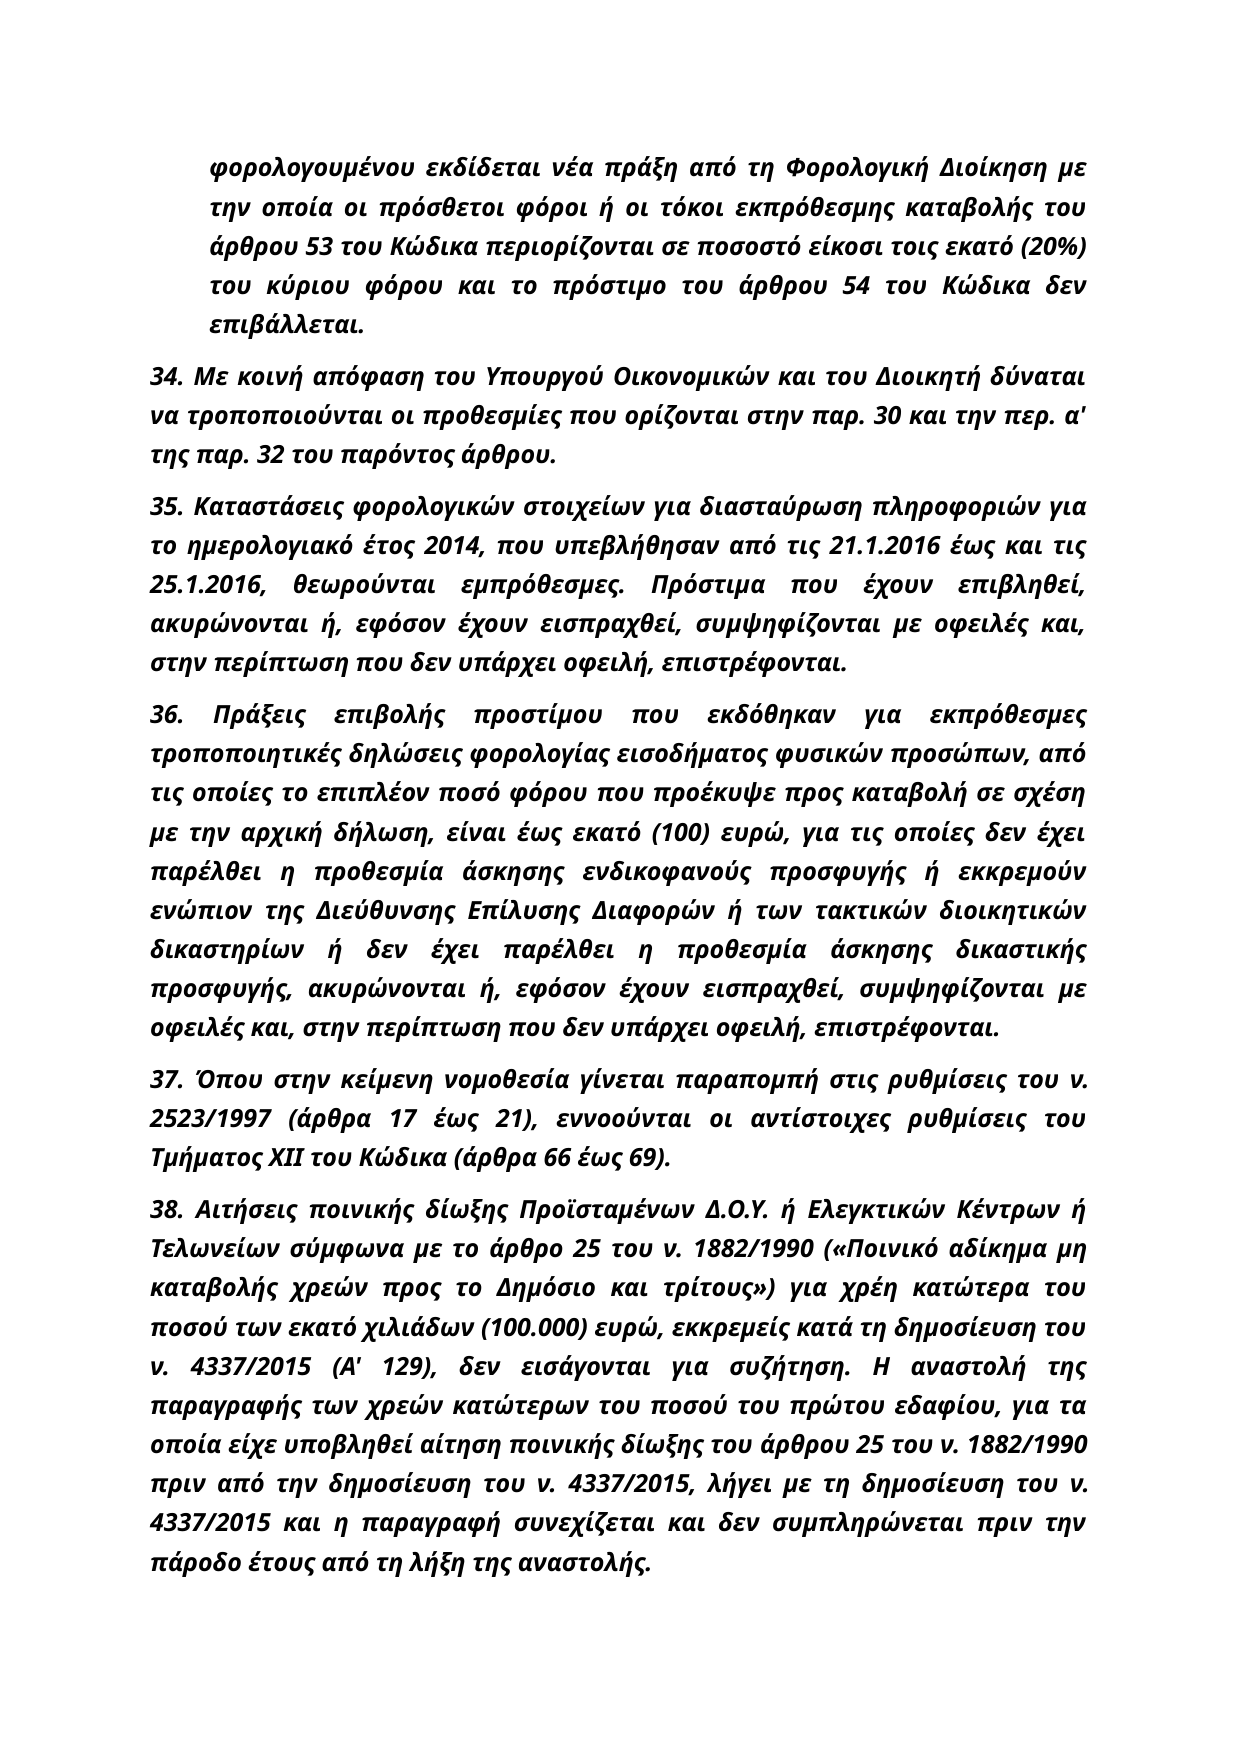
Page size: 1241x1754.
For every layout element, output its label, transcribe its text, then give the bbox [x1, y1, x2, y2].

text 35. Καταστάσεις φορολογικών στοιχείων για διασταύρωση πληροφοριών για το ημερολογιακό έτος 2014, που υπεβλήθησαν από τις 21.1.2016 έως και τις 25.1.2016, θεωρούνται εμπρόθεσμες. Πρόστιμα που έχουν επιβληθεί, ακυρώνονται ή, εφόσον έχουν εισπραχθεί, συμψηφίζονται με οφειλές και, στην περίπτωση που δεν υπάρχει οφειλή, επιστρέφονται. [150, 488, 1090, 679]
text 36. Πράξεις επιβολής προστίμου που εκδόθηκαν για εκπρόθεσμες τροποποιητικές δηλώσεις φορολογίας εισοδήματος φυσικών προσώπων, από τις οποίες το επιπλέον ποσό φόρου που προέκυψε προς καταβολή σε σχέση με την αρχική δήλωση, είναι έως εκατό (100) ευρώ, για τις οποίες δεν έχει παρέλθει η προθεσμία άσκησης ενδικοφανούς προσφυγής ή εκκρεμούν ενώπιον της Διεύθυνσης Επίλυσης Διαφορών ή των τακτικών διοικητικών δικαστηρίων ή δεν έχει παρέλθει η προθεσμία άσκησης δικαστικής προσφυγής, ακυρώνονται ή, εφόσον έχουν εισπραχθεί, συμψηφίζονται με οφειλές και, στην περίπτωση που δεν υπάρχει οφειλή, επιστρέφονται. [150, 697, 1090, 1044]
text 34. Με κοινή απόφαση του Υπουργού Οικονομικών και του Διοικητή δύναται να τροποποιούνται οι προθεσμίες που ορίζονται στην παρ. 30 και την περ. α' της παρ. 32 του παρόντος άρθρου. [150, 358, 1090, 471]
list φορολογουμένου εκδίδεται νέα πράξη από τη Φορολογική Διοίκηση με την οποία οι πρόσθετοι φόροι ή οι τόκοι εκπρόθεσμης καταβολής του άρθρου 53 του Κώδικα περιορίζονται σε ποσοστό είκοσι τοις εκατό (20%) του κύριου φόρου και το πρόστιμο του άρθρου 54 του Κώδικα δεν επιβάλλεται. [150, 150, 1090, 341]
text 37. Όπου στην κείμενη νομοθεσία γίνεται παραπομπή στις ρυθμίσεις του ν. 2523/1997 (άρθρα 17 έως 21), εννοούνται οι αντίστοιχες ρυθμίσεις του Τμήματος ΧΙΙ του Κώδικα (άρθρα 66 έως 69). [150, 1062, 1090, 1174]
text 38. Αιτήσεις ποινικής δίωξης Προϊσταμένων Δ.Ο.Υ. ή Ελεγκτικών Κέντρων ή Τελωνείων σύμφωνα με το άρθρο 25 του ν. 1882/1990 («Ποινικό αδίκημα μη καταβολής χρεών προς το Δημόσιο και τρίτους») για χρέη κατώτερα του ποσού των εκατό χιλιάδων (100.000) ευρώ, εκκρεμείς κατά τη δημοσίευση του ν. 4337/2015 (Α' 129), δεν εισάγονται για συζήτηση. Η αναστολή της παραγραφής των χρεών κατώτερων του ποσού του πρώτου εδαφίου, για τα οποία είχε υποβληθεί αίτηση ποινικής δίωξης του άρθρου 25 του ν. 1882/1990 πριν από την δημοσίευση του ν. 4337/2015, λήγει με τη δημοσίευση του ν. 4337/2015 και η παραγραφή συνεχίζεται και δεν συμπληρώνεται πριν την πάροδο έτους από τη λήξη της αναστολής. [150, 1192, 1090, 1578]
